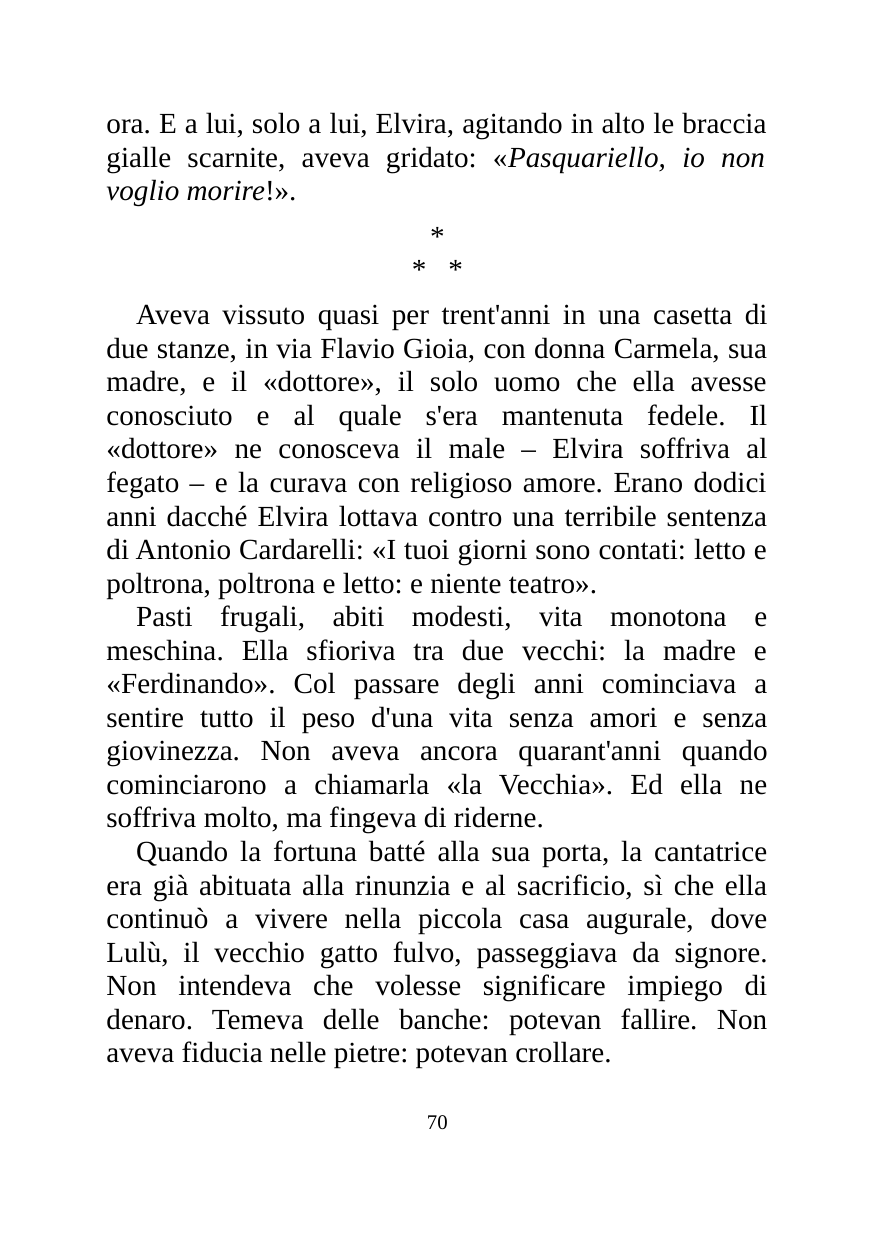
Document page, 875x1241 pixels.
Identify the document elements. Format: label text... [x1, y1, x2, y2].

text Quando la fortuna batté alla sua porta, la cantatrice era già abituata alla rinunzia e al sacrificio, sì che ella continuò a vivere nella piccola casa augurale, dove Lulù, il vecchio gatto fulvo, passeggiava da signore. Non intendeva che volesse significare impiego di denaro. Temeva delle banche: potevan fallire. Non aveva fiducia nelle pietre: potevan crollare. [106, 834, 768, 1069]
text Aveva vissuto quasi per trent'anni in una casetta di due stanze, in via Flavio Gioia, con donna Carmela, sua madre, e il «dottore», il solo uomo che ella avesse conosciuto e al quale s'era mantenuta fedele. Il «dottore» ne conosceva il male – Elvira soffriva al fegato – e la curava con religioso amore. Erano dodici anni dacché Elvira lottava contro una terribile sentenza di Antonio Cardarelli: «I tuoi giorni sono contati: letto e poltrona, poltrona e letto: e niente teatro». [106, 297, 768, 599]
text ora. E a lui, solo a lui, Elvira, agitando in alto le braccia gialle scarnite, aveva gridato: «Pasquariello, io non voglio morire!». [106, 106, 768, 207]
text * * * [106, 219, 768, 286]
text Pasti frugali, abiti modesti, vita monotona e meschina. Ella sfioriva tra due vecchi: la madre e «Ferdinando». Col passare degli anni cominciava a sentire tutto il peso d'una vita senza amori e senza giovinezza. Non aveva ancora quarant'anni quando cominciarono a chiamarla «la Vecchia». Ed ella ne soffriva molto, ma fingeva di riderne. [106, 599, 768, 834]
